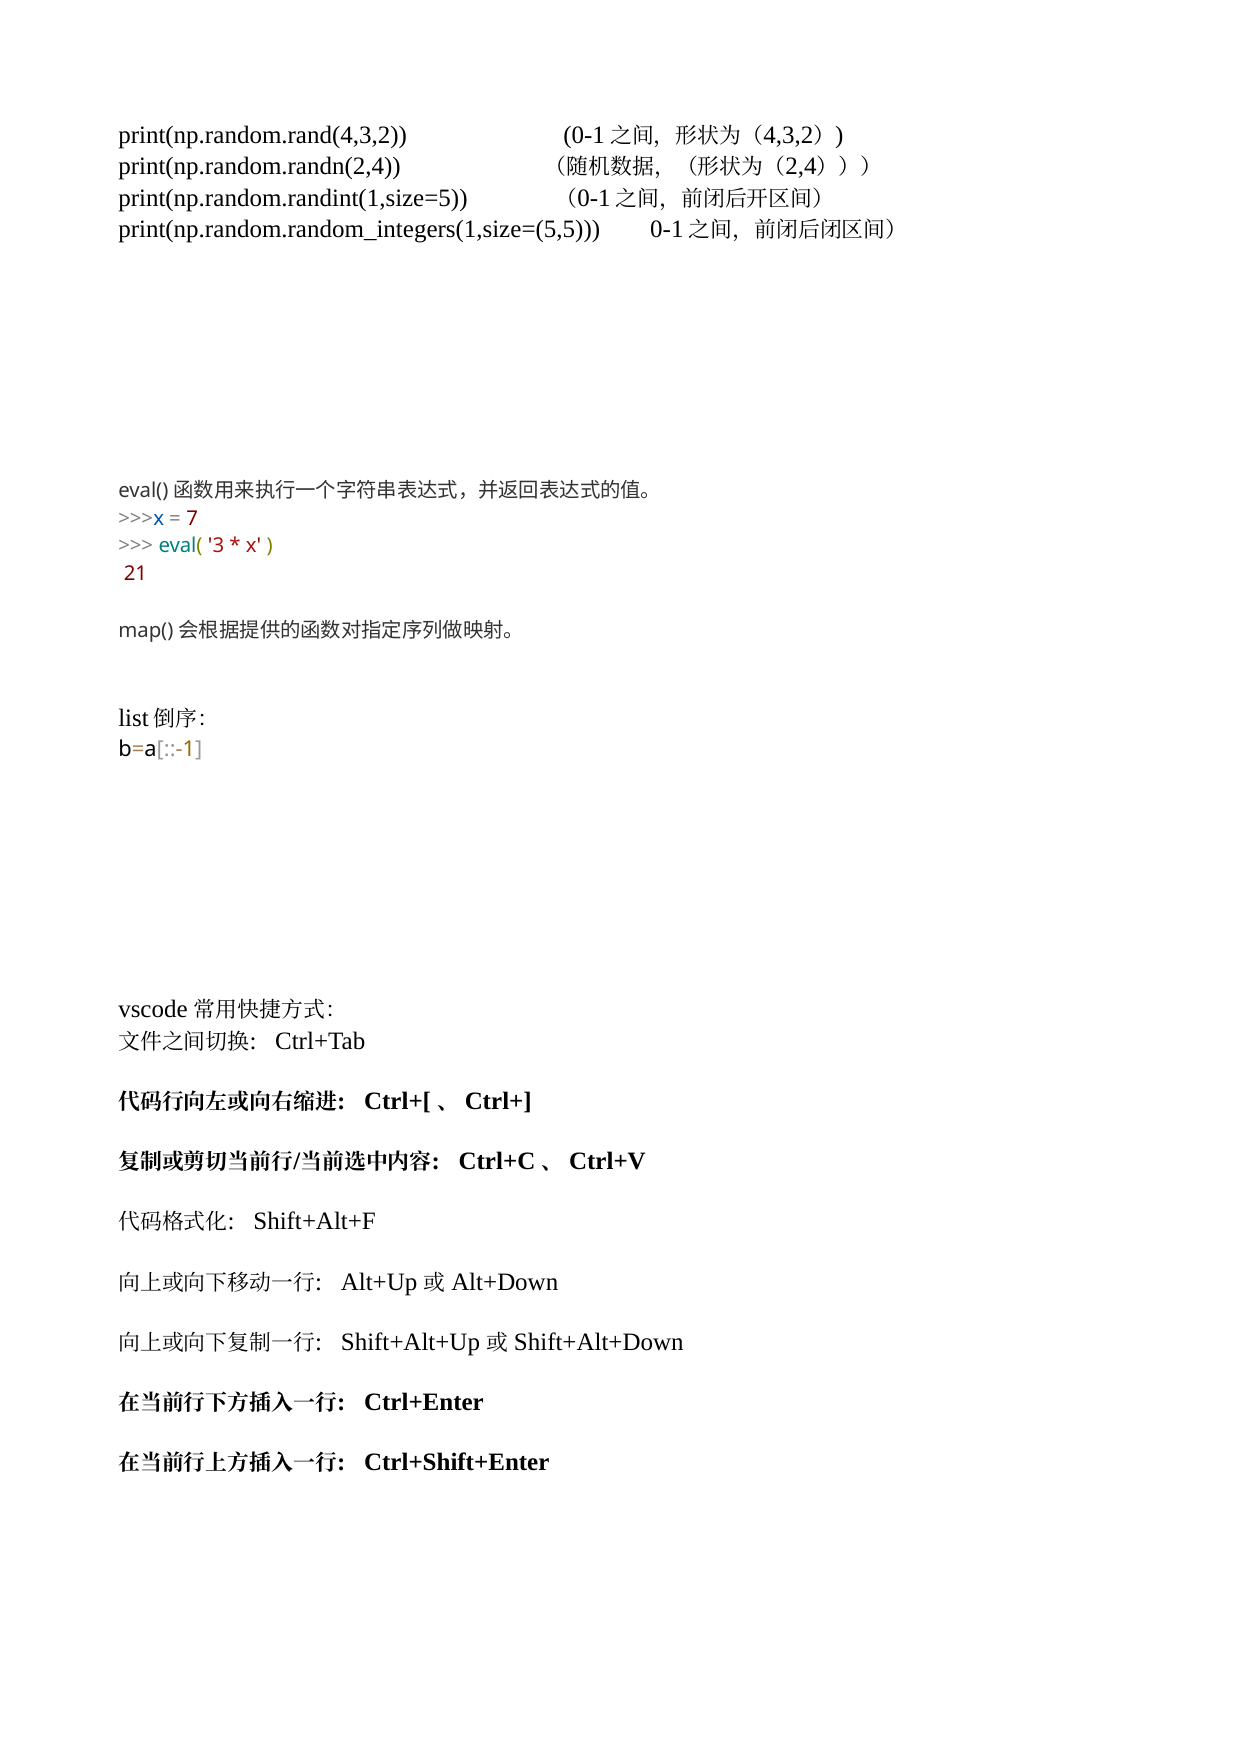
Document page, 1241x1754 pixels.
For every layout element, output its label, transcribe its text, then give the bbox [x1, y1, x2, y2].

text 向上或向下移动一行: Alt+Up 或 Alt+Down [118, 1265, 1122, 1296]
text 代码格式化: Shift+Alt+F [118, 1204, 1122, 1236]
text 在当前行上方插入一行: Ctrl+Shift+Enter [118, 1445, 1122, 1477]
text >>> eval( '3 * x' ) [118, 531, 1122, 559]
text vscode 常用快捷方式： [118, 992, 1122, 1024]
text >>>x = 7 [118, 503, 1122, 531]
text print(np.random.randn(2,4)) （随机数据，（形状为（2,4））） [118, 149, 1122, 181]
text map() 会根据提供的函数对指定序列做映射。 [118, 614, 1122, 644]
text 在当前行下方插入一行: Ctrl+Enter [118, 1385, 1122, 1417]
text 复制或剪切当前行/当前选中内容: Ctrl+C 、 Ctrl+V [118, 1144, 1122, 1176]
text print(np.random.random_integers(1,size=(5,5))) 0-1之间，前闭后闭区间） [118, 212, 1122, 244]
text eval() 函数用来执行一个字符串表达式，并返回表达式的值。 [118, 474, 1122, 503]
text list倒序： [118, 701, 1122, 733]
text 向上或向下复制一行: Shift+Alt+Up 或 Shift+Alt+Down [118, 1325, 1122, 1356]
text 代码行向左或向右缩进: Ctrl+[ 、 Ctrl+] [118, 1084, 1122, 1116]
text print(np.random.randint(1,size=5)) （0-1之间，前闭后开区间） [118, 181, 1122, 212]
text print(np.random.rand(4,3,2)) (0-1之间，形状为（4,3,2）) [118, 118, 1122, 149]
text b=a[::-1] [118, 733, 1122, 762]
text 21 [118, 559, 1122, 587]
text 文件之间切换: Ctrl+Tab [118, 1024, 1122, 1055]
